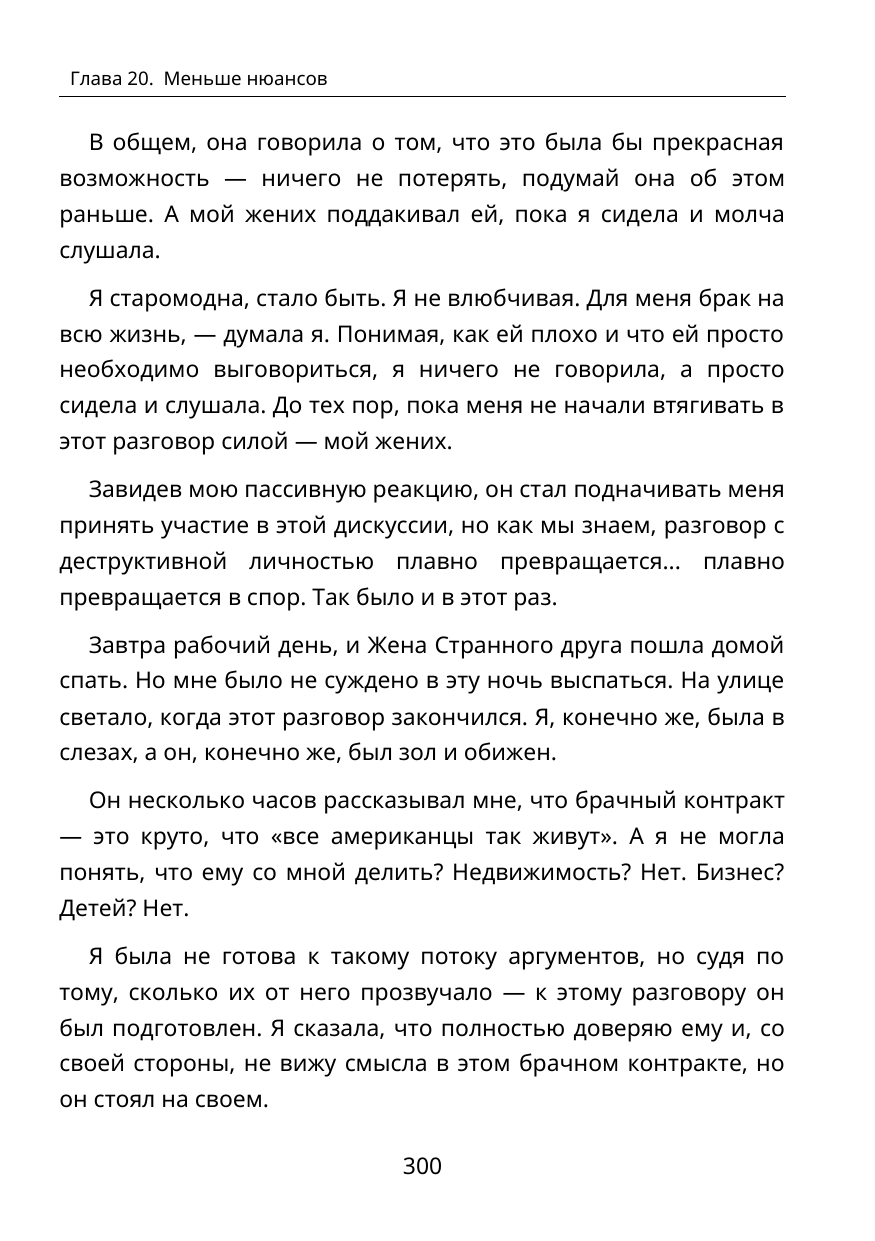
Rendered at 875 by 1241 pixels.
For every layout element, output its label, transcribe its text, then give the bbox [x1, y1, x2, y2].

text Завидев мою пассивную реакцию, он стал подначивать меня принять участие в этой дискуссии, но как мы знаем, разговор с деструктивной личностью плавно превращается... плавно превращается в спор. Так было и в этот раз. [59, 473, 786, 612]
text Я была не готова к такому потоку аргументов, но судя по тому, сколько их от него прозвучало — к этому разговору он был подготовлен. Я сказала, что полностью доверяю ему и, со своей стороны, не вижу смысла в этом брачном контракте, но он стоял на своем. [59, 939, 786, 1114]
text Он несколько часов рассказывал мне, что брачный контракт — это круто, что «все американцы так живут». А я не могла понять, что ему со мной делить? Недвижимость? Нет. Бизнес? Детей? Нет. [59, 784, 786, 923]
text Завтра рабочий день, и Жена Странного друга пошла домой спать. Но мне было не суждено в эту ночь выспаться. На улице светало, когда этот разговор закончился. Я, конечно же, была в слезах, а он, конечно же, был зол и обижен. [59, 628, 786, 768]
text В общем, она говорила о том, что это была бы прекрасная возможность — ничего не потерять, подумай она об этом раньше. А мой жених поддакивал ей, пока я сидела и молча слушала. [59, 126, 786, 265]
text Я старомодна, стало быть. Я не влюбчивая. Для меня брак на всю жизнь, — думала я. Понимая, как ей плохо и что ей просто необходимо выговориться, я ничего не говорила, а просто сидела и слушала. До тех пор, пока меня не начали втягивать в этот разговор силой — мой жених. [59, 282, 786, 457]
